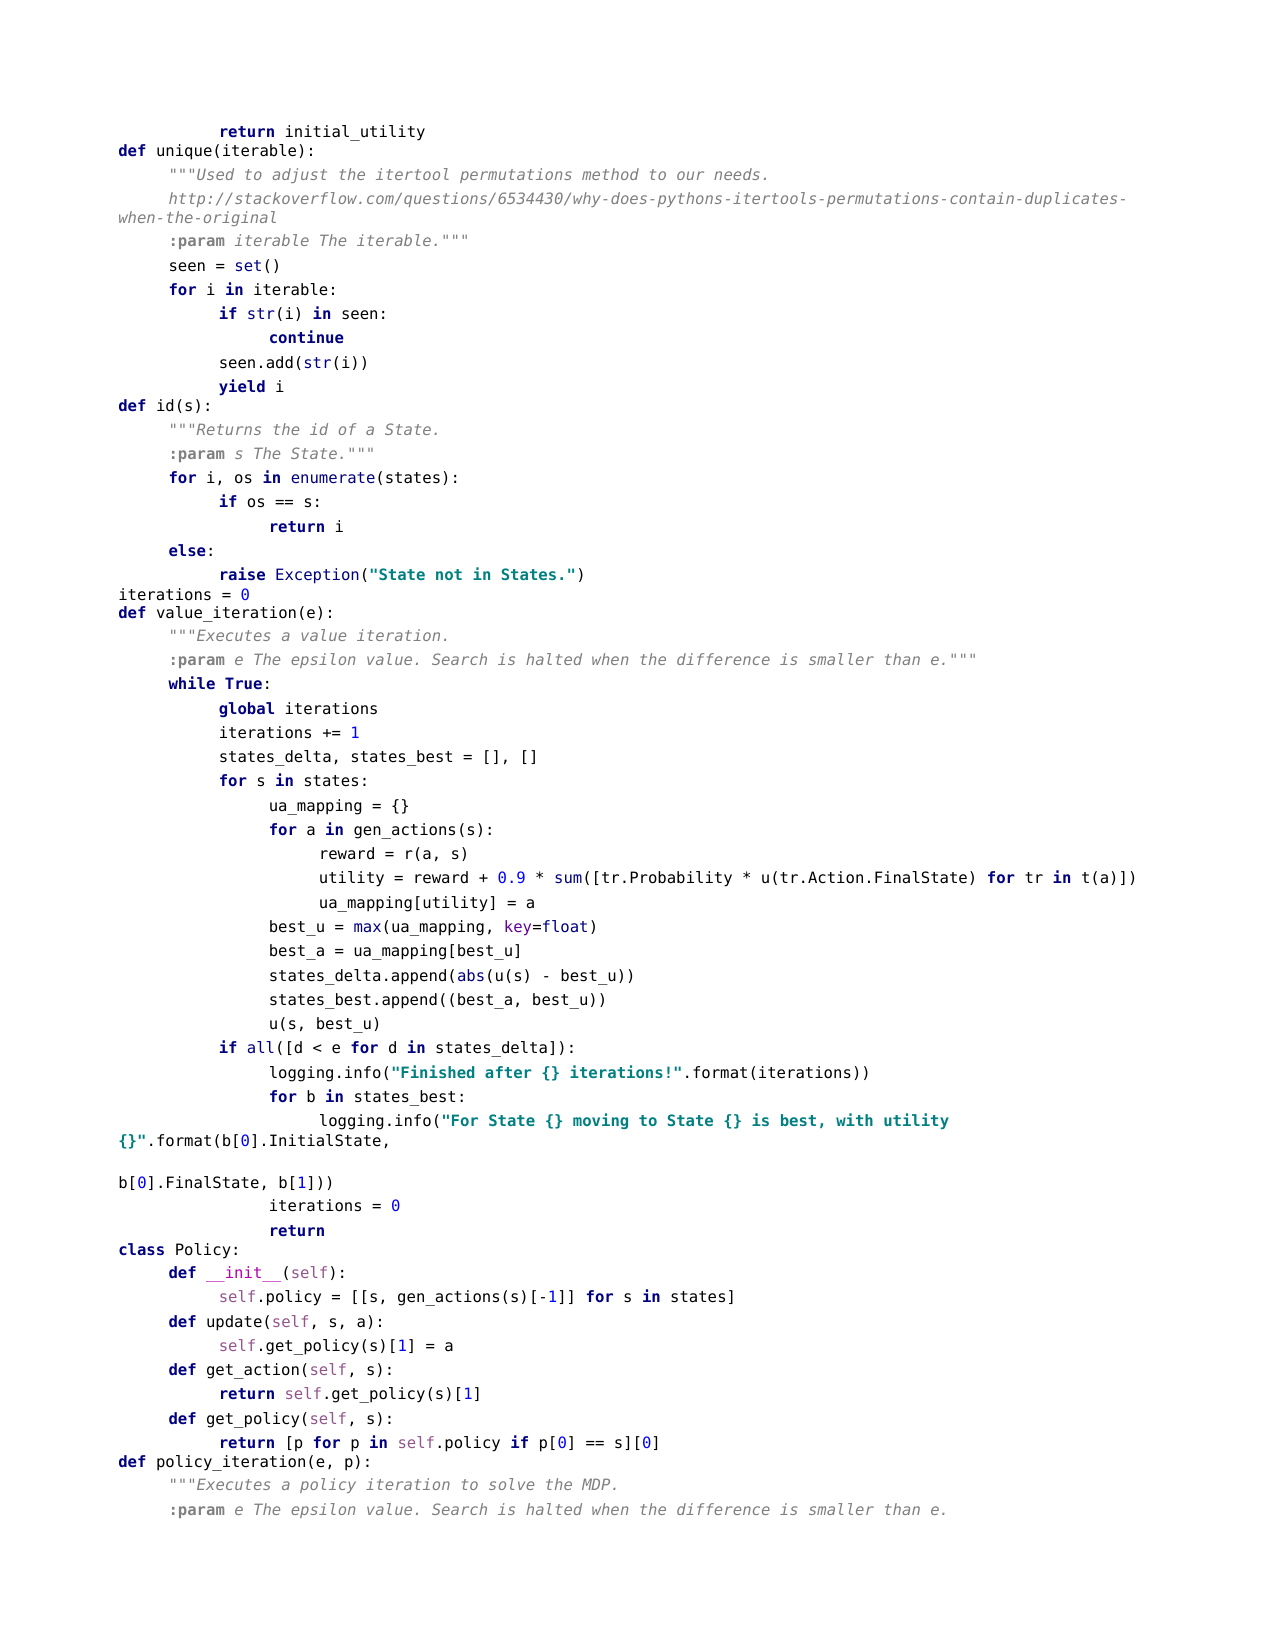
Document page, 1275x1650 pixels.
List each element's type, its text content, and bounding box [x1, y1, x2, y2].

text yield i [118, 373, 1157, 397]
text return initial_utility [118, 118, 1157, 142]
text :param s The State.""" [118, 440, 1157, 464]
text :param iterable The iterable.""" [118, 227, 1157, 252]
text for s in states: [118, 767, 1157, 792]
text raise Exception("State not in States.") [118, 561, 1157, 585]
text ua_mapping = {} [118, 792, 1157, 816]
text ua_mapping[utility] = a [118, 889, 1157, 913]
text def unique(iterable): [118, 142, 1157, 161]
text states_delta, states_best = [], [] [118, 743, 1157, 767]
text global iterations [118, 695, 1157, 719]
text def id(s): [118, 397, 1157, 416]
text """Executes a policy iteration to solve the MDP. [118, 1471, 1157, 1496]
text states_best.append((best_a, best_u)) [118, 986, 1157, 1010]
text continue [118, 324, 1157, 349]
text return [118, 1217, 1157, 1241]
text class Policy: [118, 1241, 1157, 1259]
text u(s, best_u) [118, 1010, 1157, 1034]
text return self.get_policy(s)[1] [118, 1380, 1157, 1405]
text if os == s: [118, 488, 1157, 513]
text return [p for p in self.policy if p[0] == s][0] [118, 1429, 1157, 1453]
text def get_action(self, s): [118, 1356, 1157, 1380]
text if str(i) in seen: [118, 300, 1157, 324]
text :param e The epsilon value. Search is halted when the difference is smaller than e. [118, 1496, 1157, 1520]
text logging.info("Finished after {} iterations!".format(iterations)) [118, 1059, 1157, 1083]
text for a in gen_actions(s): [118, 816, 1157, 840]
text utility = reward + 0.9 * sum([tr.Probability * u(tr.Action.FinalState) for tr in t(a)]) [118, 864, 1157, 889]
text best_a = ua_mapping[best_u] [118, 937, 1157, 962]
text for i, os in enumerate(states): [118, 464, 1157, 488]
text def update(self, s, a): [118, 1308, 1157, 1332]
text def get_policy(self, s): [118, 1405, 1157, 1429]
text """Used to adjust the itertool permutations method to our needs. [118, 161, 1157, 185]
text reward = r(a, s) [118, 840, 1157, 864]
text self.policy = [[s, gen_actions(s)[-1]] for s in states] [118, 1283, 1157, 1308]
text else: [118, 537, 1157, 561]
text iterations = 0 [118, 1192, 1157, 1217]
text """Executes a value iteration. [118, 622, 1157, 646]
text iterations = 0 [118, 585, 1157, 604]
text if all([d < e for d in states_delta]): [118, 1034, 1157, 1059]
text http://stackoverflow.com/questions/6534430/why-does-pythons-itertools-permutations-contain-duplicates-when-the-original [118, 185, 1157, 227]
text states_delta.append(abs(u(s) - best_u)) [118, 962, 1157, 986]
text seen.add(str(i)) [118, 349, 1157, 373]
text return i [118, 513, 1157, 537]
text while True: [118, 670, 1157, 695]
text """Returns the id of a State. [118, 416, 1157, 440]
text iterations += 1 [118, 719, 1157, 743]
text b[0].FinalState, b[1])) [118, 1150, 1157, 1192]
text def __init__(self): [118, 1259, 1157, 1283]
text :param e The epsilon value. Search is halted when the difference is smaller than e.""" [118, 646, 1157, 670]
text best_u = max(ua_mapping, key=float) [118, 913, 1157, 937]
text def value_iteration(e): [118, 604, 1157, 622]
text for b in states_best: [118, 1083, 1157, 1107]
text for i in iterable: [118, 276, 1157, 300]
text logging.info("For State {} moving to State {} is best, with utility {}".format(b[0].InitialState, [118, 1107, 1157, 1150]
text seen = set() [118, 252, 1157, 276]
text def policy_iteration(e, p): [118, 1453, 1157, 1471]
text self.get_policy(s)[1] = a [118, 1332, 1157, 1356]
